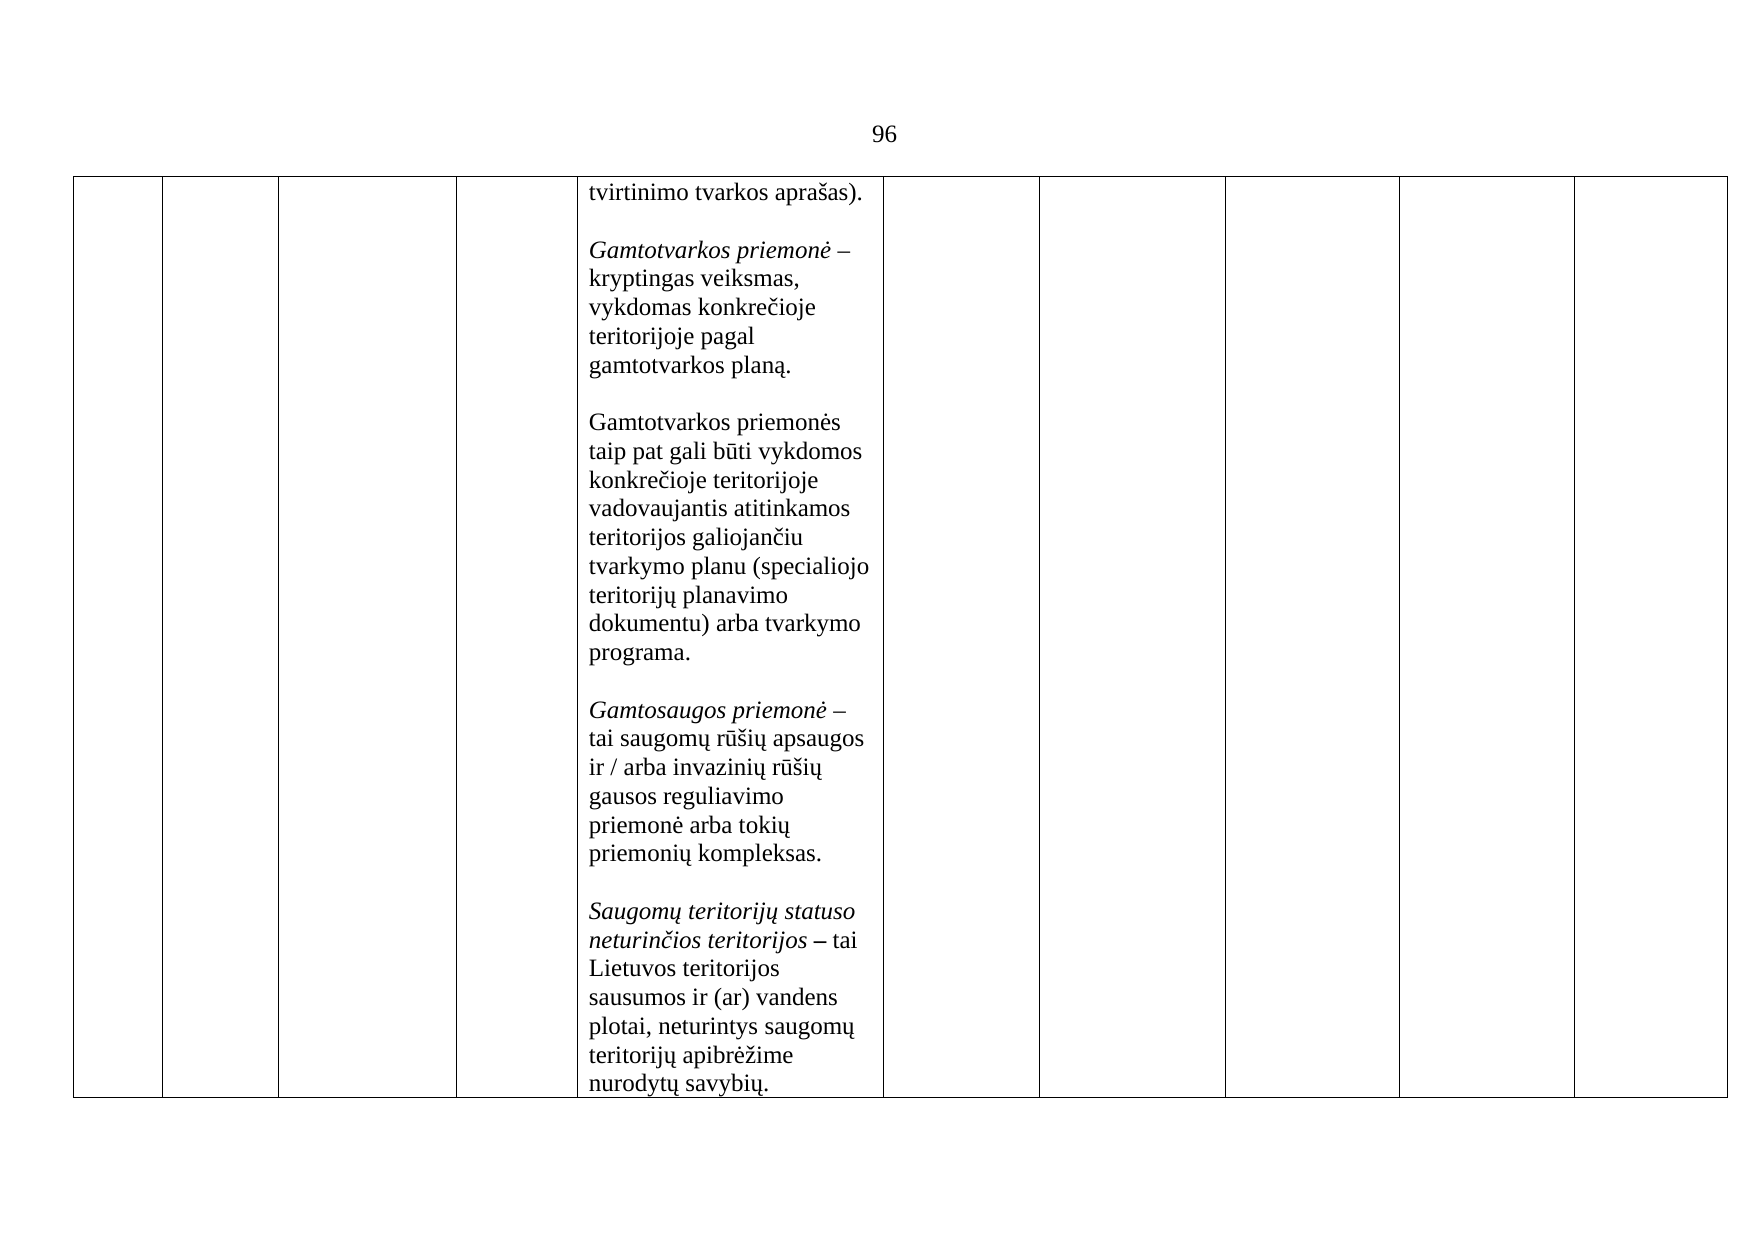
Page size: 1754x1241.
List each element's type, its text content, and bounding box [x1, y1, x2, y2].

table_cell [74, 177, 162, 1097]
table_cell [1575, 177, 1727, 1097]
table_cell [457, 177, 577, 1097]
table_cell [279, 177, 456, 1097]
table_cell [1040, 177, 1225, 1097]
table_cell tvirtinimo tvarkos aprašas). Gamtotvarkos priemonė – kryptingas veiksmas, vykdomas konkrečioje teritorijoje pagal gamtotvarkos planą. Gamtotvarkos priemonės taip pat gali būti vykdomos konkrečioje teritorijoje vadovaujantis atitinkamos teritorijos galiojančiu tvarkymo planu (specialiojo teritorijų planavimo dokumentu) arba tvarkymo programa. Gamtosaugos priemonė – tai saugomų rūšių apsaugos ir / arba invazinių rūšių gausos reguliavimo priemonė arba tokių priemonių kompleksas. Saugomų teritorijų statuso neturinčios teritorijos – tai Lietuvos teritorijos sausumos ir (ar) vandens plotai, neturintys saugomų teritorijų apibrėžime nurodytų savybių. [578, 177, 883, 1097]
table_cell [1226, 177, 1399, 1097]
table_cell [163, 177, 278, 1097]
table_cell [884, 177, 1039, 1097]
table_cell [1400, 177, 1574, 1097]
